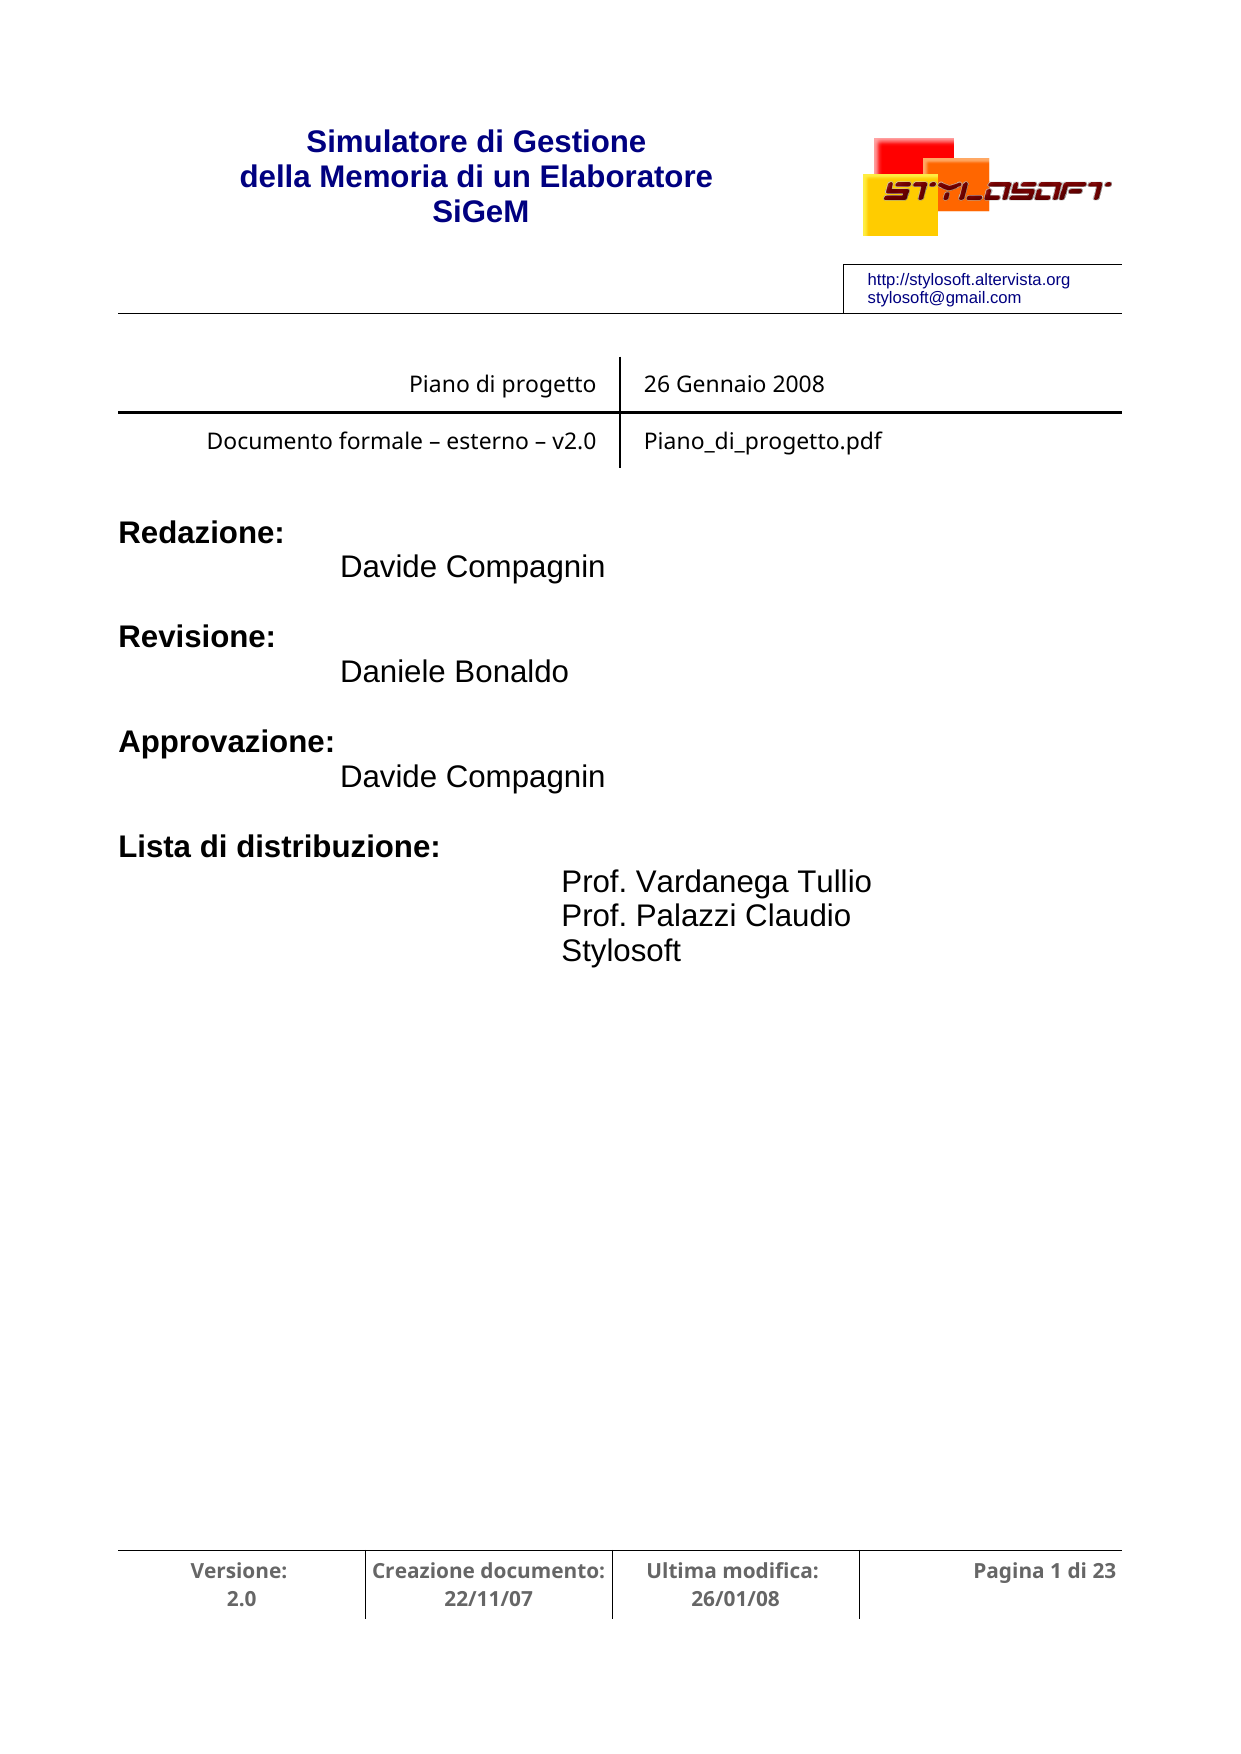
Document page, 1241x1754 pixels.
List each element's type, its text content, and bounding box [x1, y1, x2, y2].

text Redazione: [118, 515, 1122, 549]
text Prof. Palazzi Claudio [118, 898, 1122, 933]
text Prof. Vardanega Tullio [118, 864, 1122, 898]
text Approvazione: [118, 724, 1122, 759]
text Stylosoft [118, 933, 1122, 968]
text Lista di distribuzione: [118, 829, 1122, 864]
text Daniele Bonaldo [118, 654, 1122, 689]
text Davide Compagnin [118, 759, 1122, 794]
table_cell Piano_di_progetto.pdf [621, 414, 1122, 468]
picture [848, 123, 1117, 247]
table_cell Documento formale – esterno – v2.0 [118, 414, 619, 468]
table_header Piano di progetto [118, 357, 619, 411]
text Davide Compagnin [118, 549, 1122, 584]
table_header 26 Gennaio 2008 [621, 357, 1122, 411]
text Revisione: [118, 619, 1122, 654]
